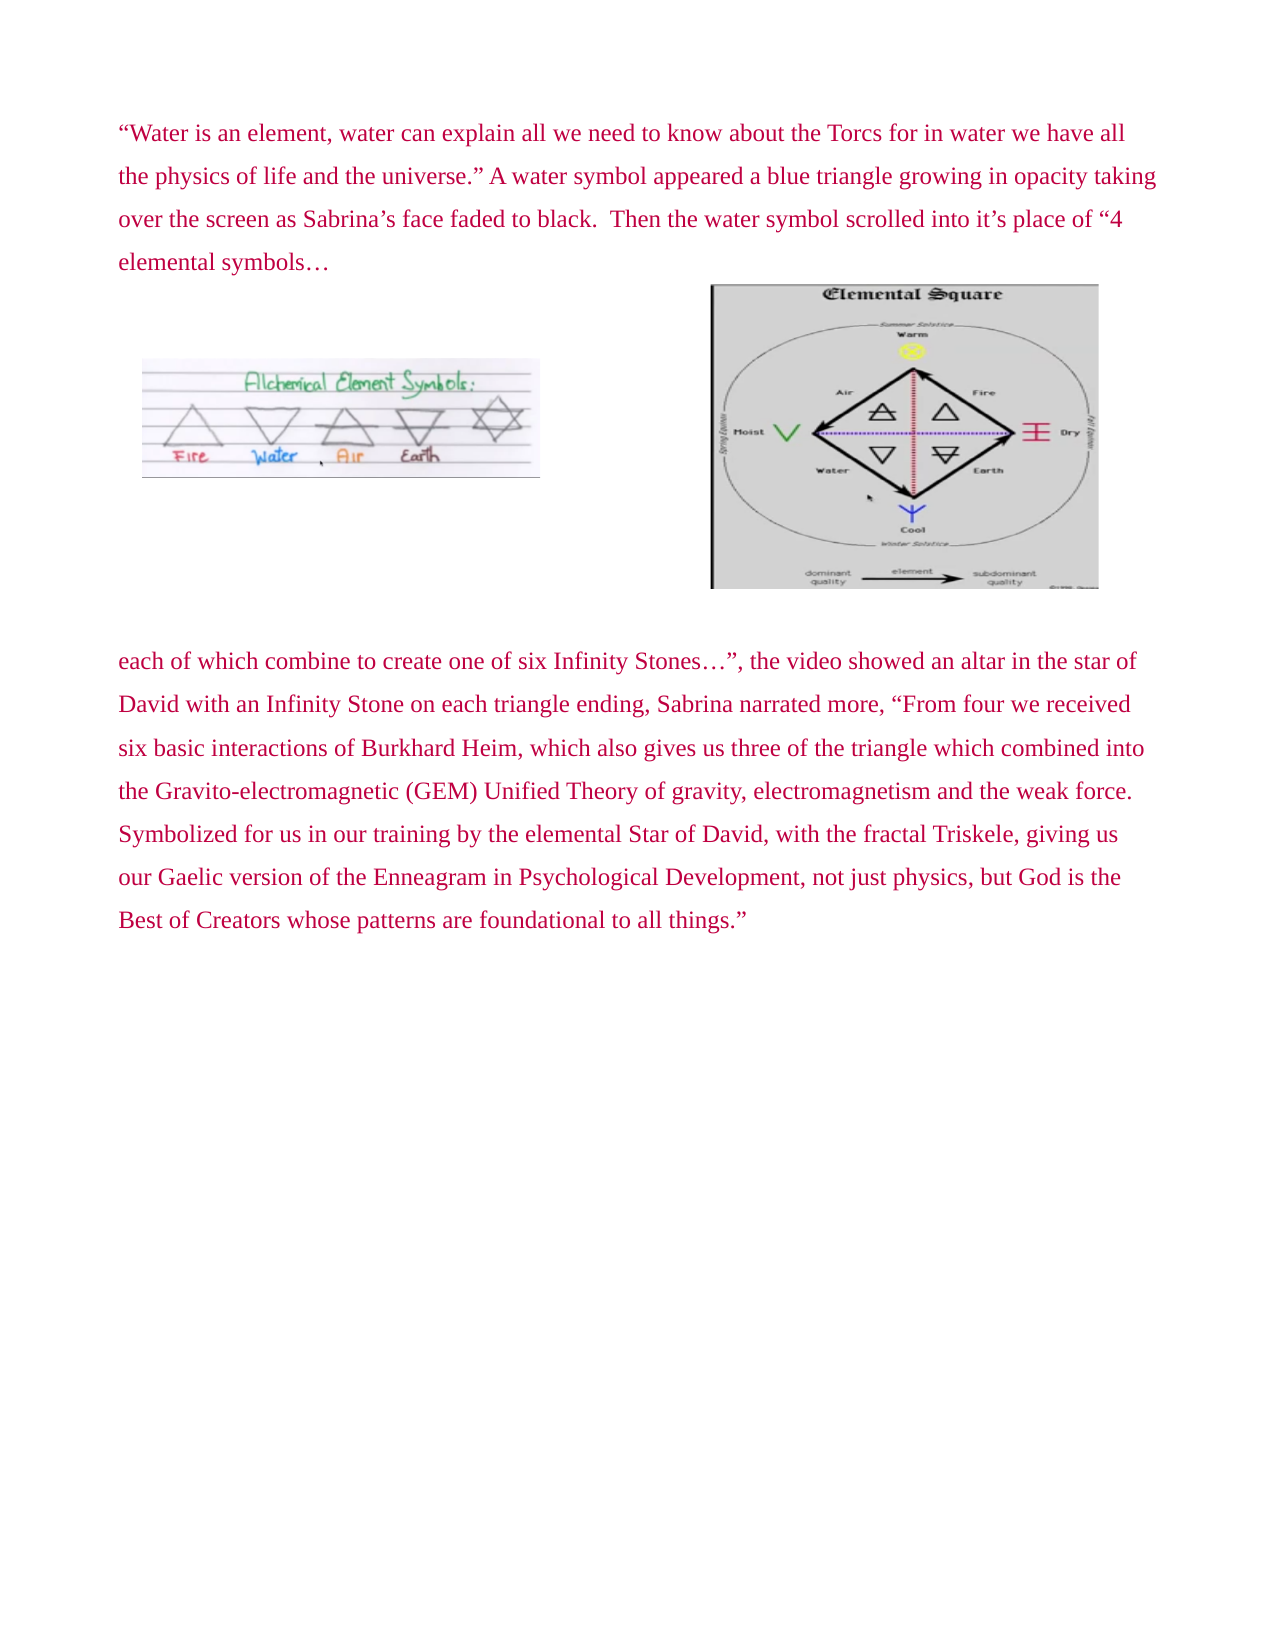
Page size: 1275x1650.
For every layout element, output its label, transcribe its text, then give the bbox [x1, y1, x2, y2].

text each of which combine to create one of six Infinity Stones…”, the video showed an altar in the star of David with an Infinity Stone on each triangle ending, Sabrina narrated more, “From four we received six basic interactions of Burkhard Heim, which also gives us three of the triangle which combined into the Gravito-electromagnetic (GEM) Unified Theory of gravity, electromagnetism and the weak force. Symbolized for us in our training by the elemental Star of David, with the fractal Triskele, giving us our Gaelic version of the Enneagram in Psychological Development, not just physics, but God is the Best of Creators whose patterns are foundational to all things.” [118, 646, 1157, 934]
picture [142, 358, 540, 478]
picture [710, 284, 1099, 589]
text “Water is an element, water can explain all we need to know about the Torcs for in water we have all the physics of life and the universe.” A water symbol appeared a blue triangle growing in opacity taking over the screen as Sabrina’s face faded to black. Then the water symbol scrolled into it’s place of “4 elemental symbols… [118, 118, 1157, 276]
